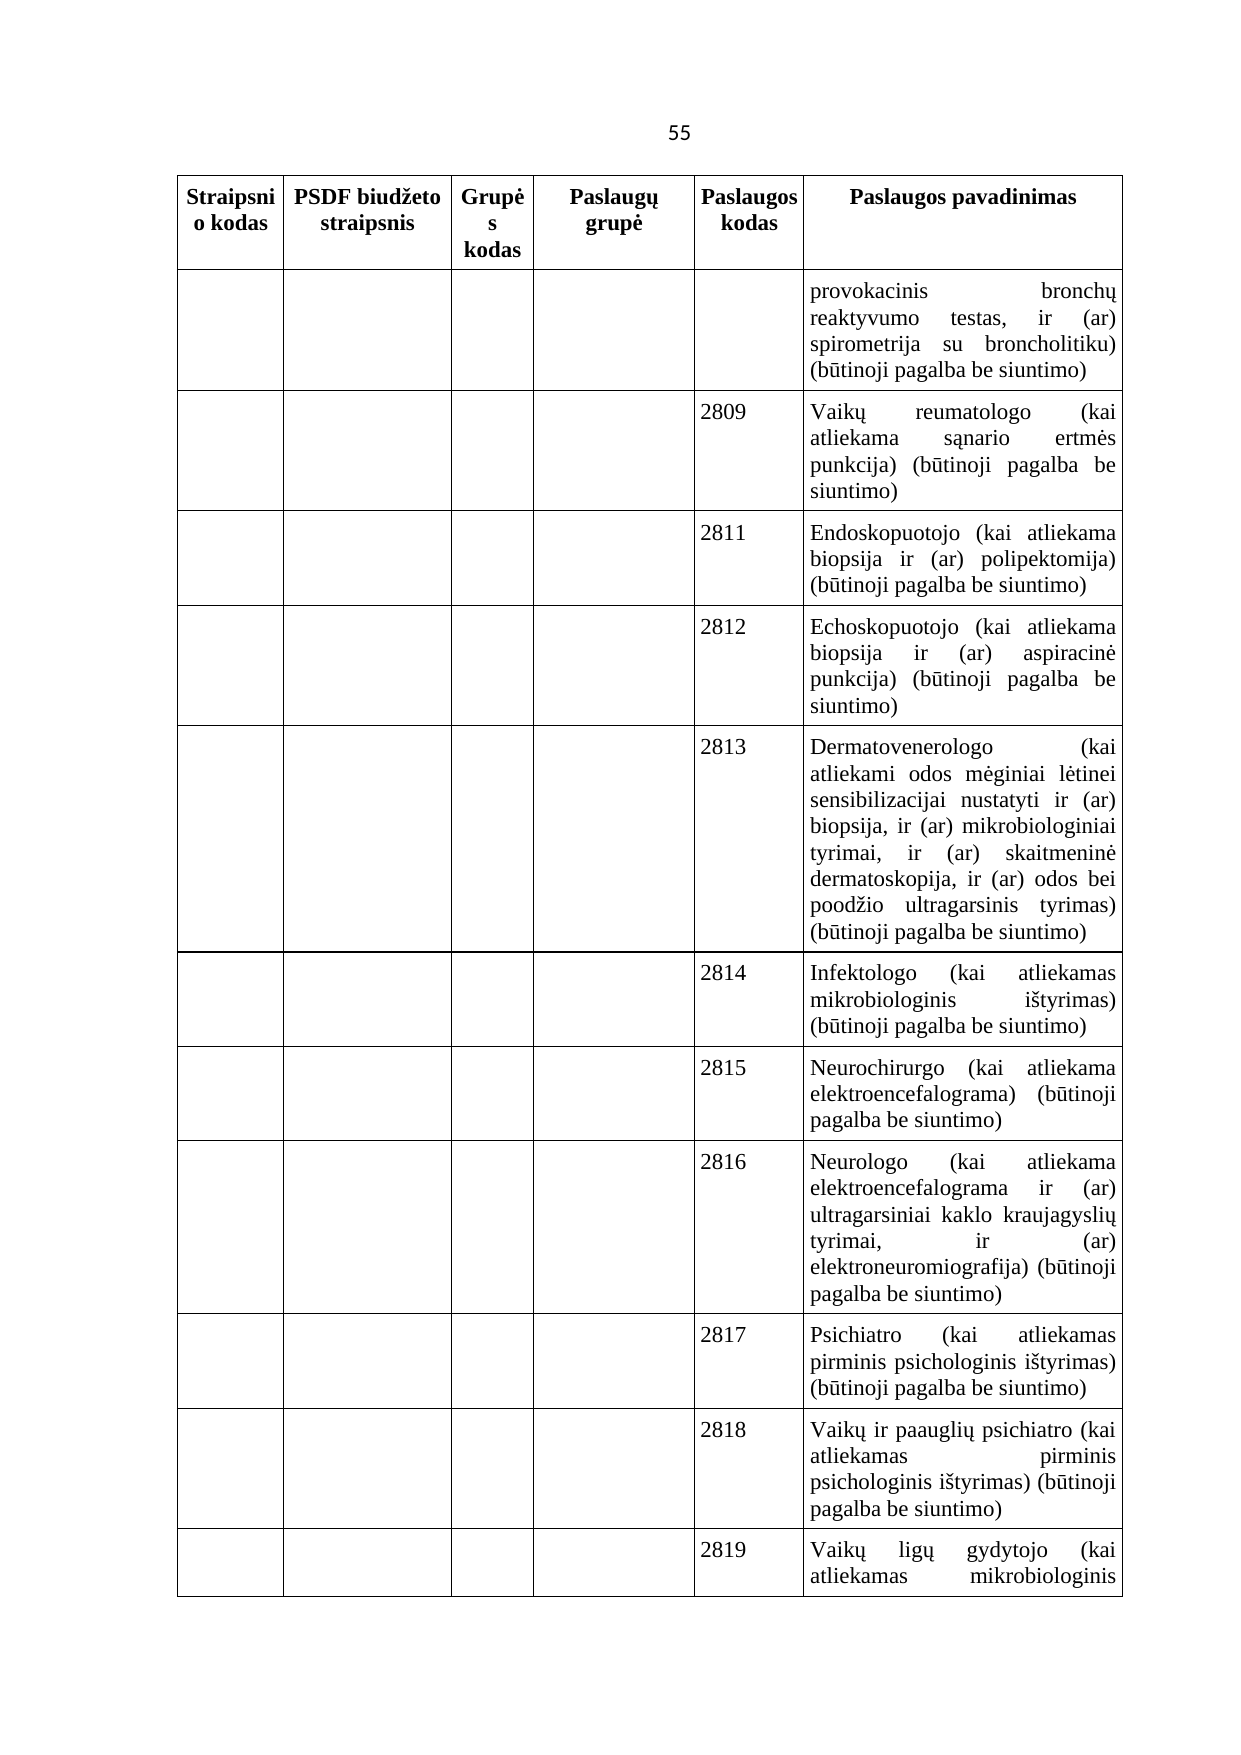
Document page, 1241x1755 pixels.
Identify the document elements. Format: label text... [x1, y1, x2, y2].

table_cell Vaikų reumatologo (kai atliekama sąnario ertmės punkcija) (būtinoji pagalba be siuntimo) [804, 391, 1122, 510]
table_cell [452, 606, 533, 725]
table_cell [534, 726, 694, 951]
table_cell [284, 953, 451, 1046]
table_header Straipsnio kodas [178, 176, 283, 269]
table_cell [452, 1529, 533, 1596]
table_cell [534, 606, 694, 725]
table_cell Psichiatro (kai atliekamas pirminis psichologinis ištyrimas) (būtinoji pagalba be siuntimo) [804, 1314, 1122, 1407]
table_cell 2812 [695, 606, 803, 725]
table_cell [452, 270, 533, 390]
table_cell [284, 270, 451, 390]
table_cell [284, 1529, 451, 1596]
table_cell [452, 391, 533, 510]
table_cell [284, 1141, 451, 1313]
table_cell [178, 606, 283, 725]
table_cell [284, 391, 451, 510]
table_cell [452, 1047, 533, 1140]
table_cell [178, 270, 283, 390]
table_cell [534, 1141, 694, 1313]
table_cell [534, 1314, 694, 1407]
table_cell 2809 [695, 391, 803, 510]
table_cell [534, 391, 694, 510]
table_cell [452, 1141, 533, 1313]
table_cell 2817 [695, 1314, 803, 1407]
table_cell Echoskopuotojo (kai atliekama biopsija ir (ar) aspiracinė punkcija) (būtinoji pagalba be siuntimo) [804, 606, 1122, 725]
table_cell [284, 1047, 451, 1140]
table_cell [534, 1409, 694, 1528]
table_cell Dermatovenerologo (kai atliekami odos mėginiai lėtinei sensibilizacijai nustatyti ir (ar) biopsija, ir (ar) mikrobiologiniai tyrimai, ir (ar) skaitmeninė dermatoskopija, ir (ar) odos bei poodžio ultragarsinis tyrimas) (būtinoji pagalba be siuntimo) [804, 726, 1122, 951]
table_cell [178, 953, 283, 1046]
table_header Paslaugos pavadinimas [804, 176, 1122, 269]
table_cell 2811 [695, 511, 803, 605]
table_cell 2816 [695, 1141, 803, 1313]
table_cell [178, 1529, 283, 1596]
table_cell [534, 1529, 694, 1596]
table_cell [178, 1409, 283, 1528]
table_cell [284, 1409, 451, 1528]
table_cell [178, 391, 283, 510]
table_cell Endoskopuotojo (kai atliekama biopsija ir (ar) polipektomija) (būtinoji pagalba be siuntimo) [804, 511, 1122, 605]
table_header PSDF biudžeto straipsnis [284, 176, 451, 269]
table_cell [178, 1314, 283, 1407]
table_cell [534, 953, 694, 1046]
table_cell [534, 1047, 694, 1140]
table_cell 2813 [695, 726, 803, 951]
table_cell [178, 511, 283, 605]
table_cell 2819 [695, 1529, 803, 1596]
table_header Paslaugos kodas [695, 176, 803, 269]
table_header Paslaugų grupė [534, 176, 694, 269]
table_cell Neurochirurgo (kai atliekama elektroencefalograma) (būtinoji pagalba be siuntimo) [804, 1047, 1122, 1140]
table_cell [284, 726, 451, 951]
table_cell Infektologo (kai atliekamas mikrobiologinis ištyrimas) (būtinoji pagalba be siuntimo) [804, 953, 1122, 1046]
table_cell [452, 1314, 533, 1407]
table_cell [284, 1314, 451, 1407]
table_cell [534, 270, 694, 390]
table_cell 2814 [695, 953, 803, 1046]
table_cell 2818 [695, 1409, 803, 1528]
table_cell [284, 511, 451, 605]
table_cell Vaikų ir paauglių psichiatro (kai atliekamas pirminis psichologinis ištyrimas) (būtinoji pagalba be siuntimo) [804, 1409, 1122, 1528]
table_cell 2815 [695, 1047, 803, 1140]
table_cell Vaikų ligų gydytojo (kai atliekamas mikrobiologinis [804, 1529, 1122, 1596]
table_cell [452, 511, 533, 605]
table_cell [452, 1409, 533, 1528]
table_cell [178, 1141, 283, 1313]
table_cell [178, 1047, 283, 1140]
table_cell [452, 953, 533, 1046]
table_cell Neurologo (kai atliekama elektroencefalograma ir (ar) ultragarsiniai kaklo kraujagyslių tyrimai, ir (ar) elektroneuromiografija) (būtinoji pagalba be siuntimo) [804, 1141, 1122, 1313]
table_cell [284, 606, 451, 725]
table_cell provokacinis bronchų reaktyvumo testas, ir (ar) spirometrija su broncholitiku) (būtinoji pagalba be siuntimo) [804, 270, 1122, 390]
table_cell [178, 726, 283, 951]
table_cell [695, 270, 803, 390]
table_header Grupės kodas [452, 176, 533, 269]
table_cell [452, 726, 533, 951]
table_cell [534, 511, 694, 605]
